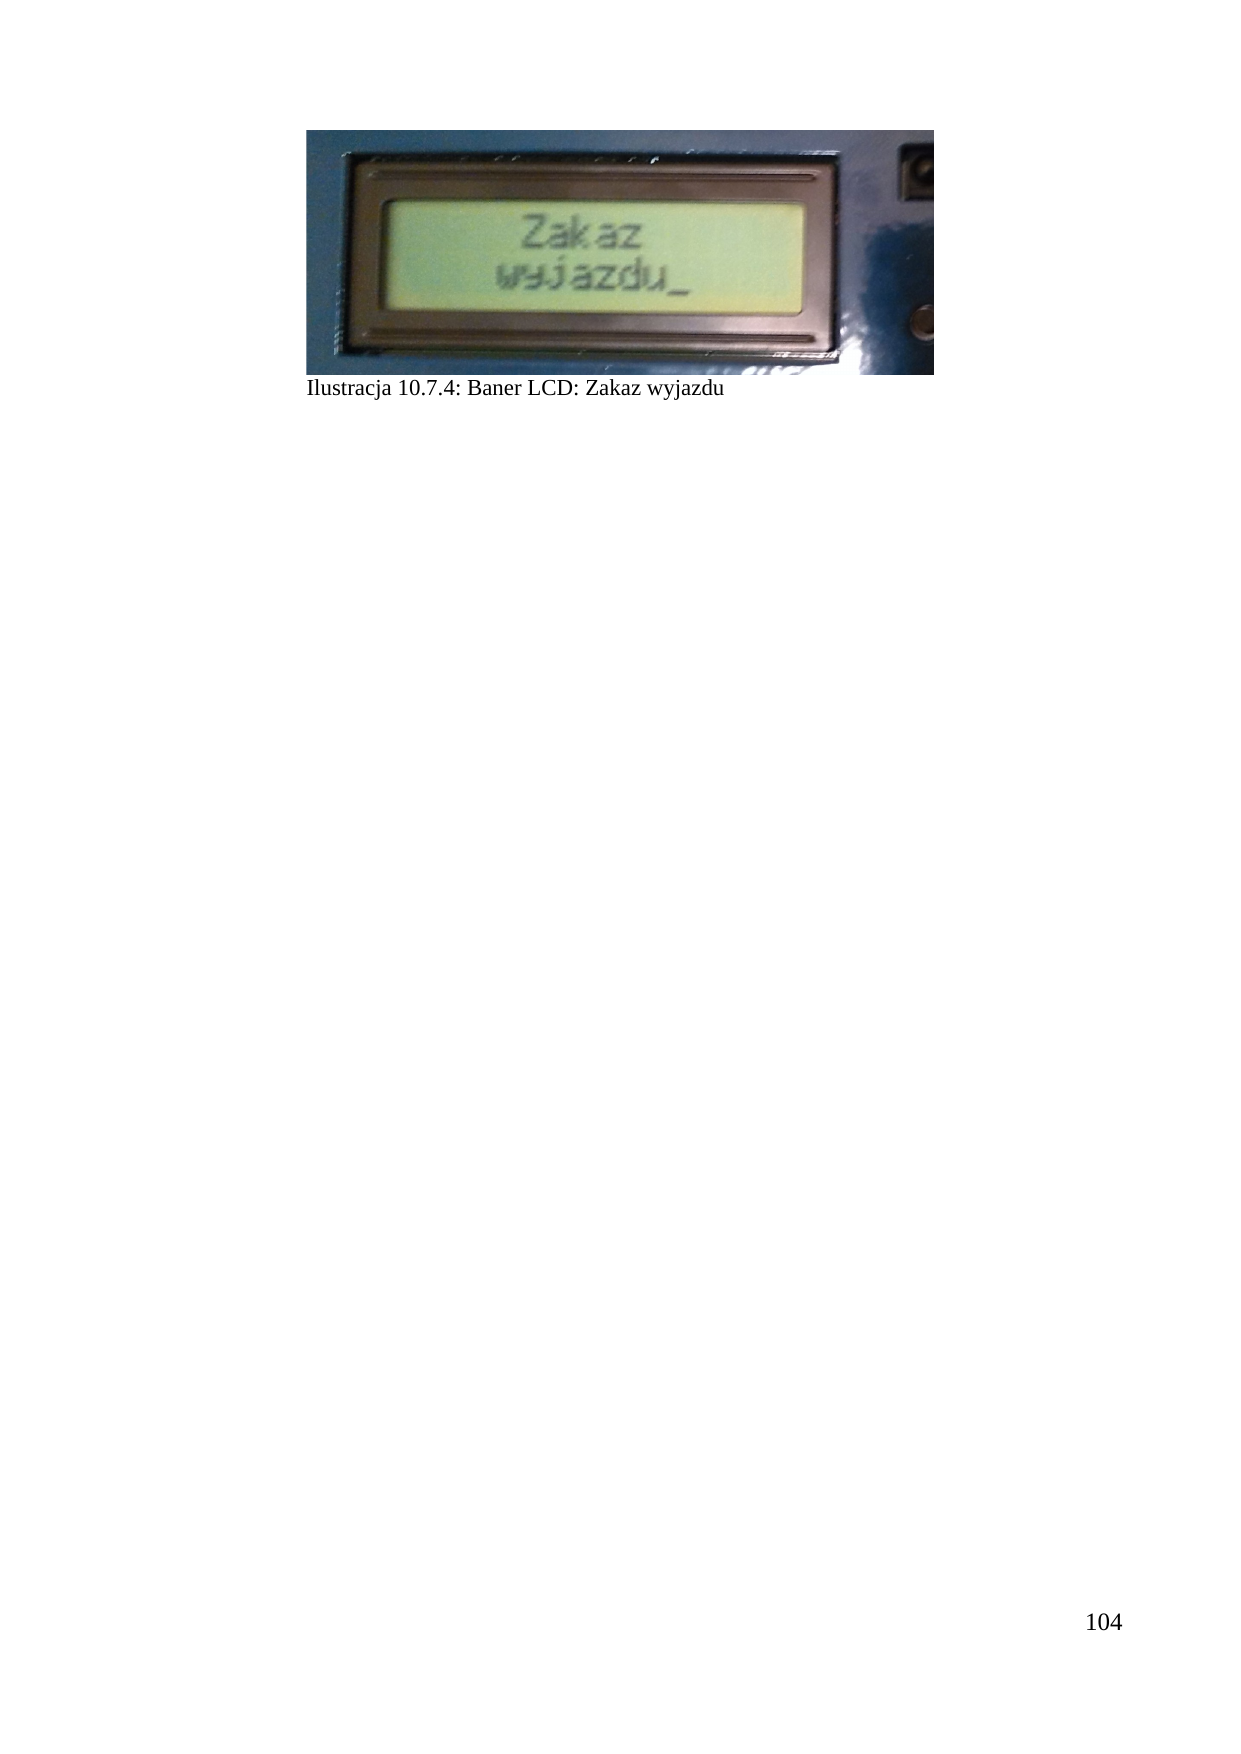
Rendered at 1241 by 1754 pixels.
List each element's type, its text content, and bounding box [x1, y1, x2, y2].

picture [306, 130, 934, 375]
text Ilustracja 10.7.4: Baner LCD: Zakaz wyjazdu [306, 375, 934, 401]
